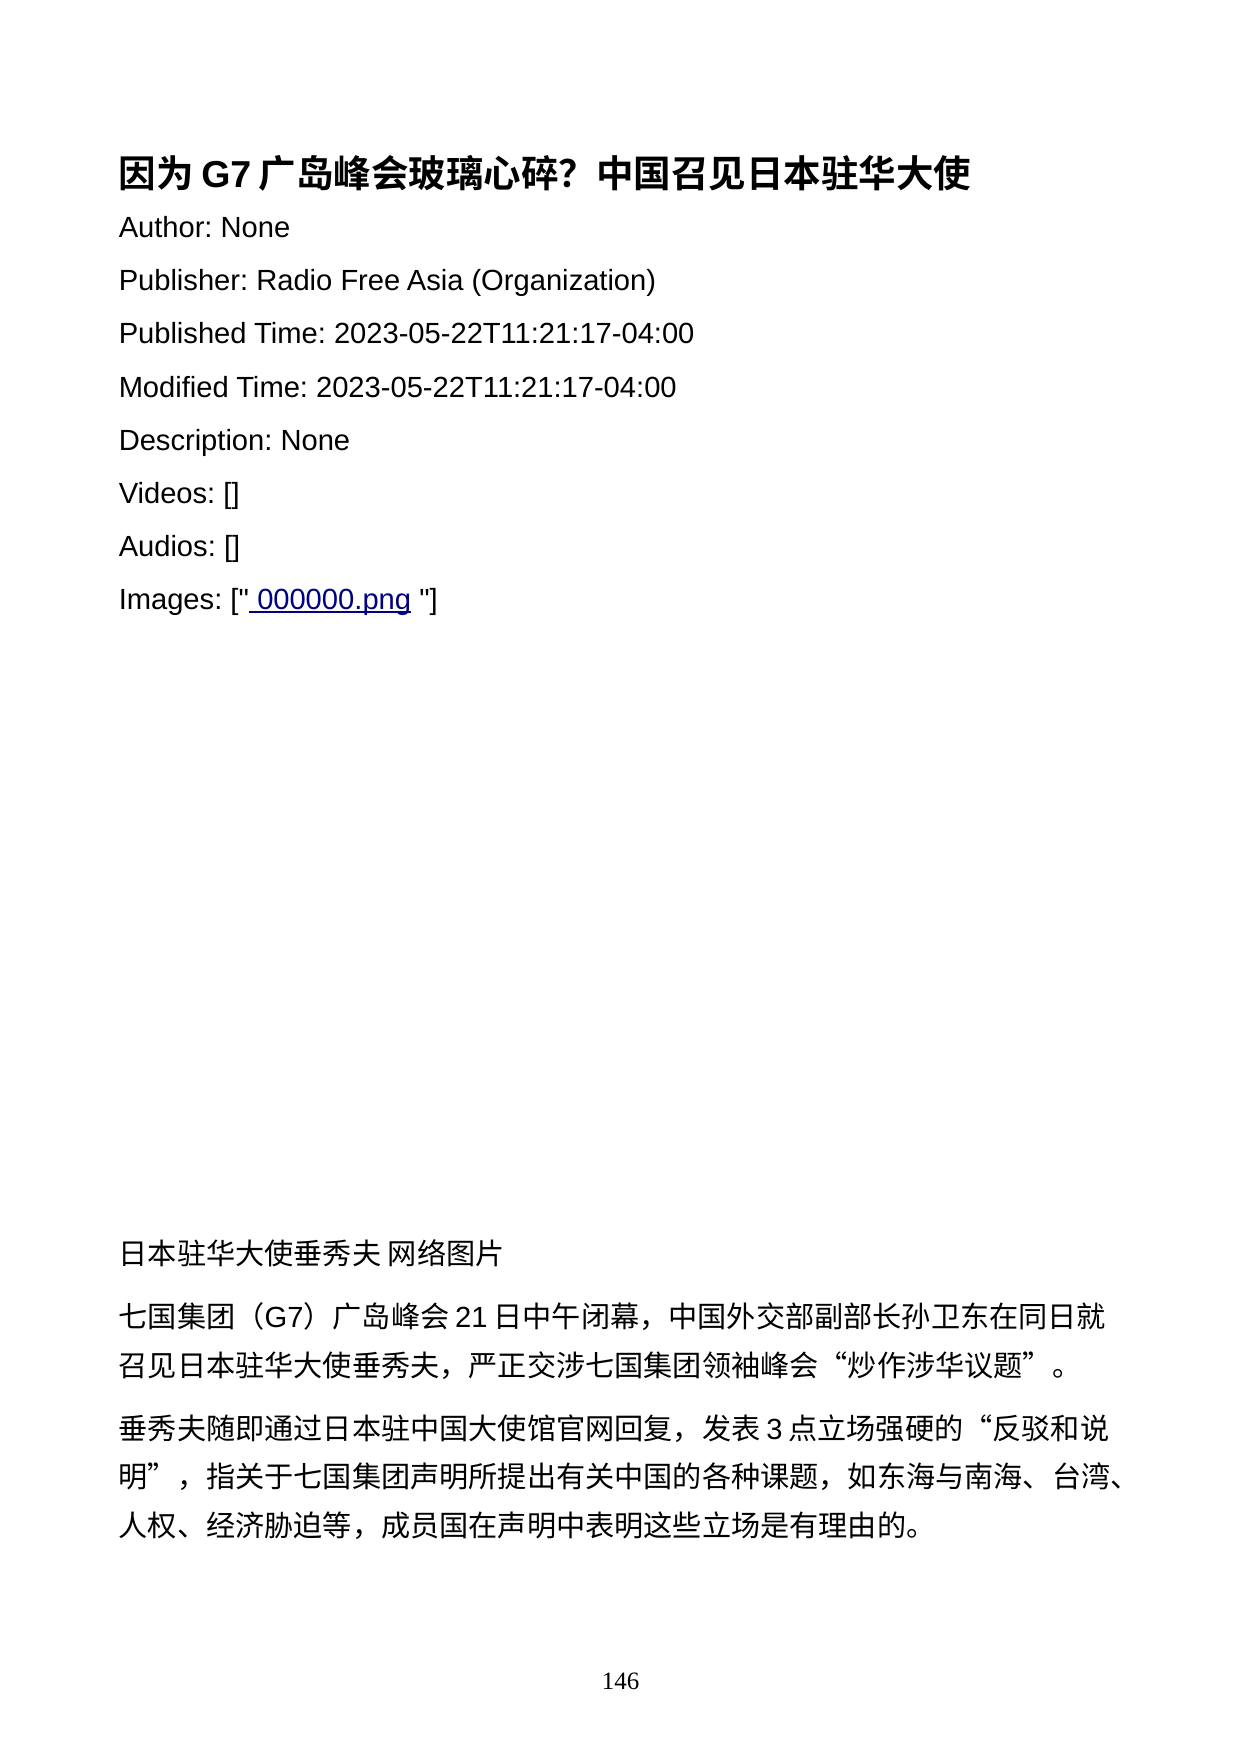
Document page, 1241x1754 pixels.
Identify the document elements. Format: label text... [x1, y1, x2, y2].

text Published Time: 2023-05-22T11:21:17-04:00 [118, 317, 1122, 350]
text Images: [" 000000.png "] [118, 582, 1122, 616]
subtitle 因为G7广岛峰会玻璃心碎？中国召见日本驻华大使 [118, 143, 1122, 198]
text Publisher: Radio Free Asia (Organization) [118, 263, 1122, 297]
text Author: None [118, 210, 1122, 244]
text 日本驻华大使垂秀夫 网络图片 [118, 635, 1122, 1273]
text 垂秀夫随即通过日本驻中国大使馆官网回复，发表3点立场强硬的“反驳和说明”，指关于七国集团声明所提出有关中国的各种课题，如东海与南海、台湾、人权、经济胁迫等，成员国在声明中表明这些立场是有理由的。 [118, 1405, 1122, 1545]
text Description: None [118, 423, 1122, 456]
text Audios: [] [118, 529, 1122, 563]
text 七国集团（G7）广岛峰会21日中午闭幕，中国外交部副部长孙卫东在同日就召见日本驻华大使垂秀夫，严正交涉七国集团领袖峰会“炒作涉华议题”。 [118, 1294, 1122, 1384]
text Videos: [] [118, 476, 1122, 509]
text Modified Time: 2023-05-22T11:21:17-04:00 [118, 370, 1122, 403]
